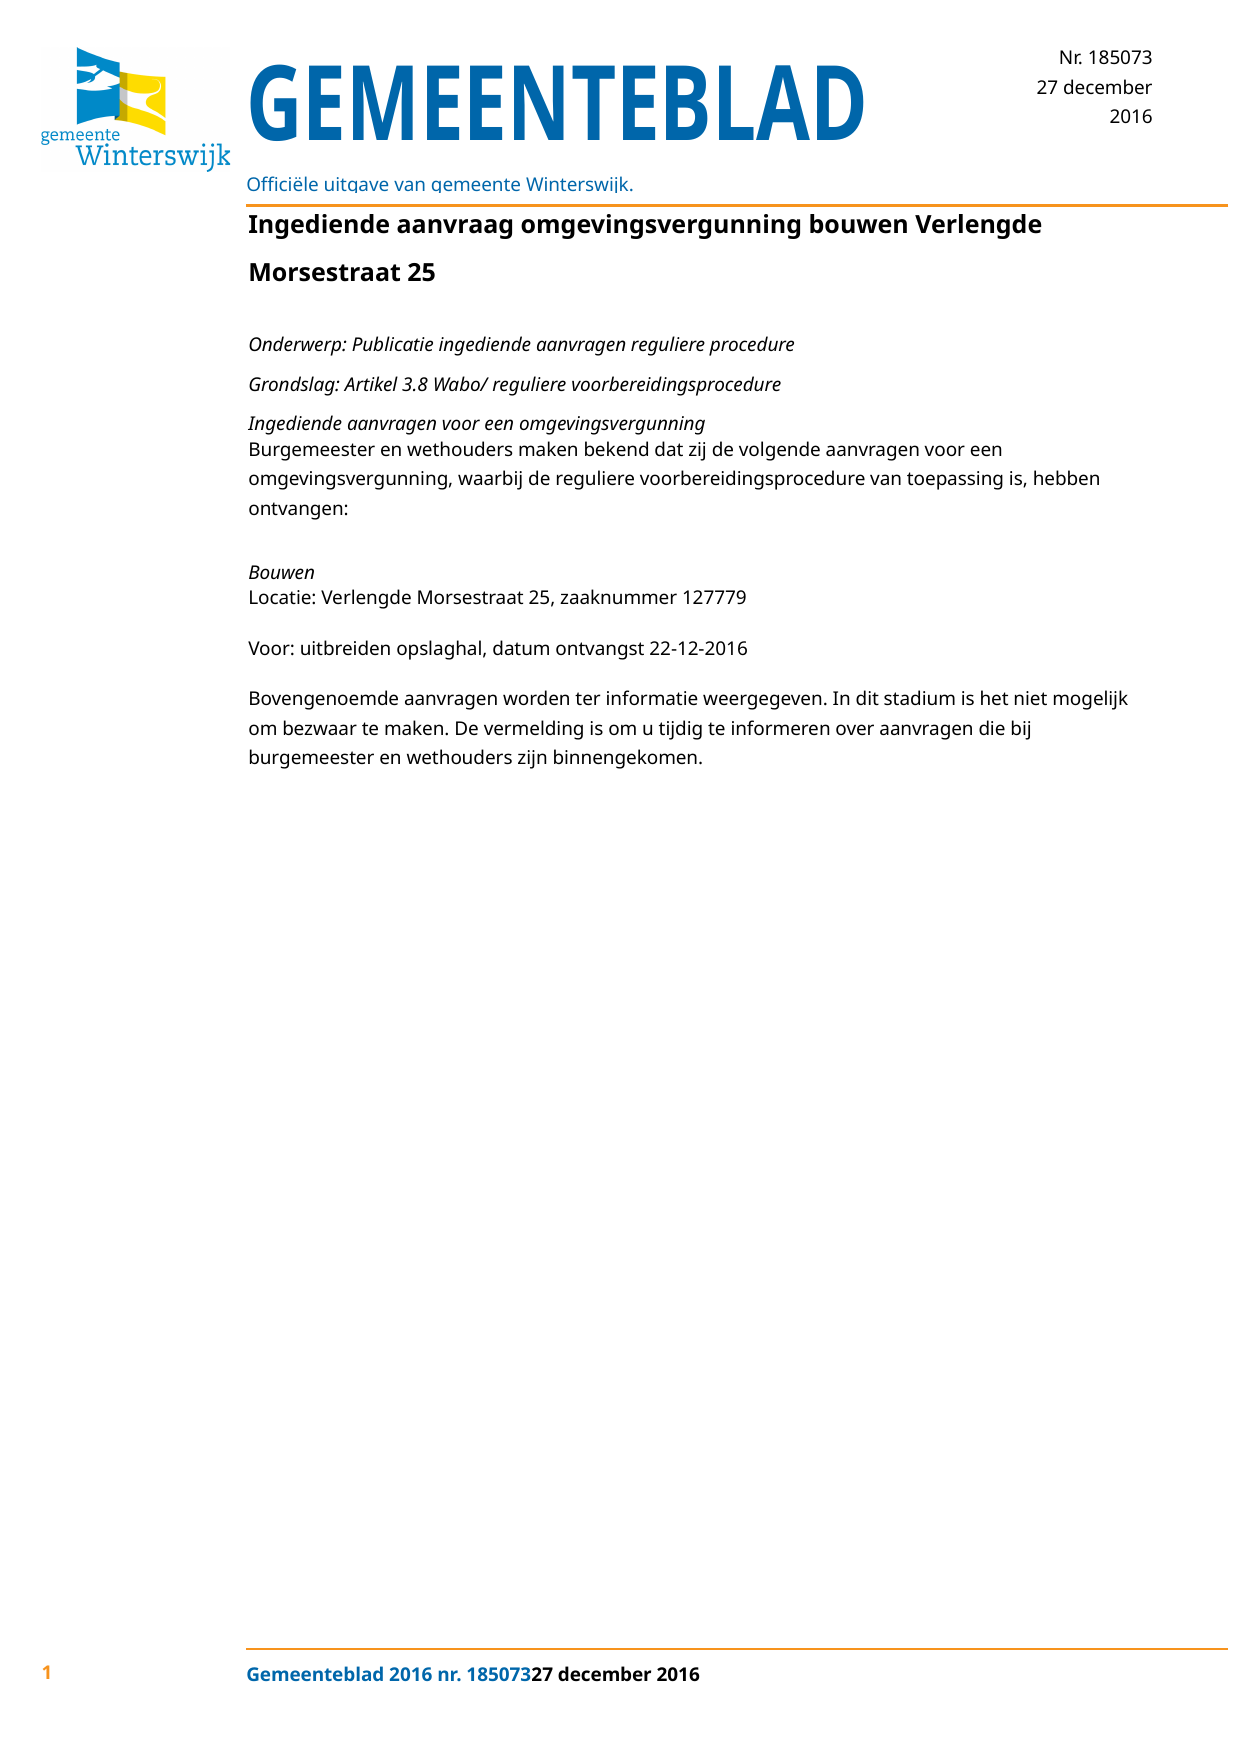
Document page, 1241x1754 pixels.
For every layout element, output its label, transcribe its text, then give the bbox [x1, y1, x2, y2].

text Ingediende aanvraag omgevingsvergunning bouwen Verlengde Morsestraat 25 [248, 207, 1152, 288]
text Burgemeester en wethouders maken bekend dat zij de volgende aanvragen voor een omgevingsvergunning, waarbij de reguliere voorbereidingsprocedure van toepassing is, hebben ontvangen: [248, 436, 1152, 521]
text Locatie: Verlengde Morsestraat 25, zaaknummer 127779 [248, 584, 1152, 610]
picture [225, 153, 231, 162]
text Bouwen [248, 559, 1152, 584]
text Voor: uitbreiden opslaghal, datum ontvangst 22-12-2016 [248, 635, 1152, 661]
text Onderwerp: Publicatie ingediende aanvragen reguliere procedure [248, 331, 1152, 357]
text Bovengenoemde aanvragen worden ter informatie weergegeven. In dit stadium is het niet mogelijk om bezwaar te maken. De vermelding is om u tijdig te informeren over aanvragen die bij burgemeester en wethouders zijn binnengekomen. [248, 685, 1152, 770]
text Ingediende aanvragen voor een omgevingsvergunning [248, 410, 1152, 436]
picture [41, 47, 231, 172]
text Grondslag: Artikel 3.8 Wabo/ reguliere voorbereidingsprocedure [248, 371, 1152, 396]
